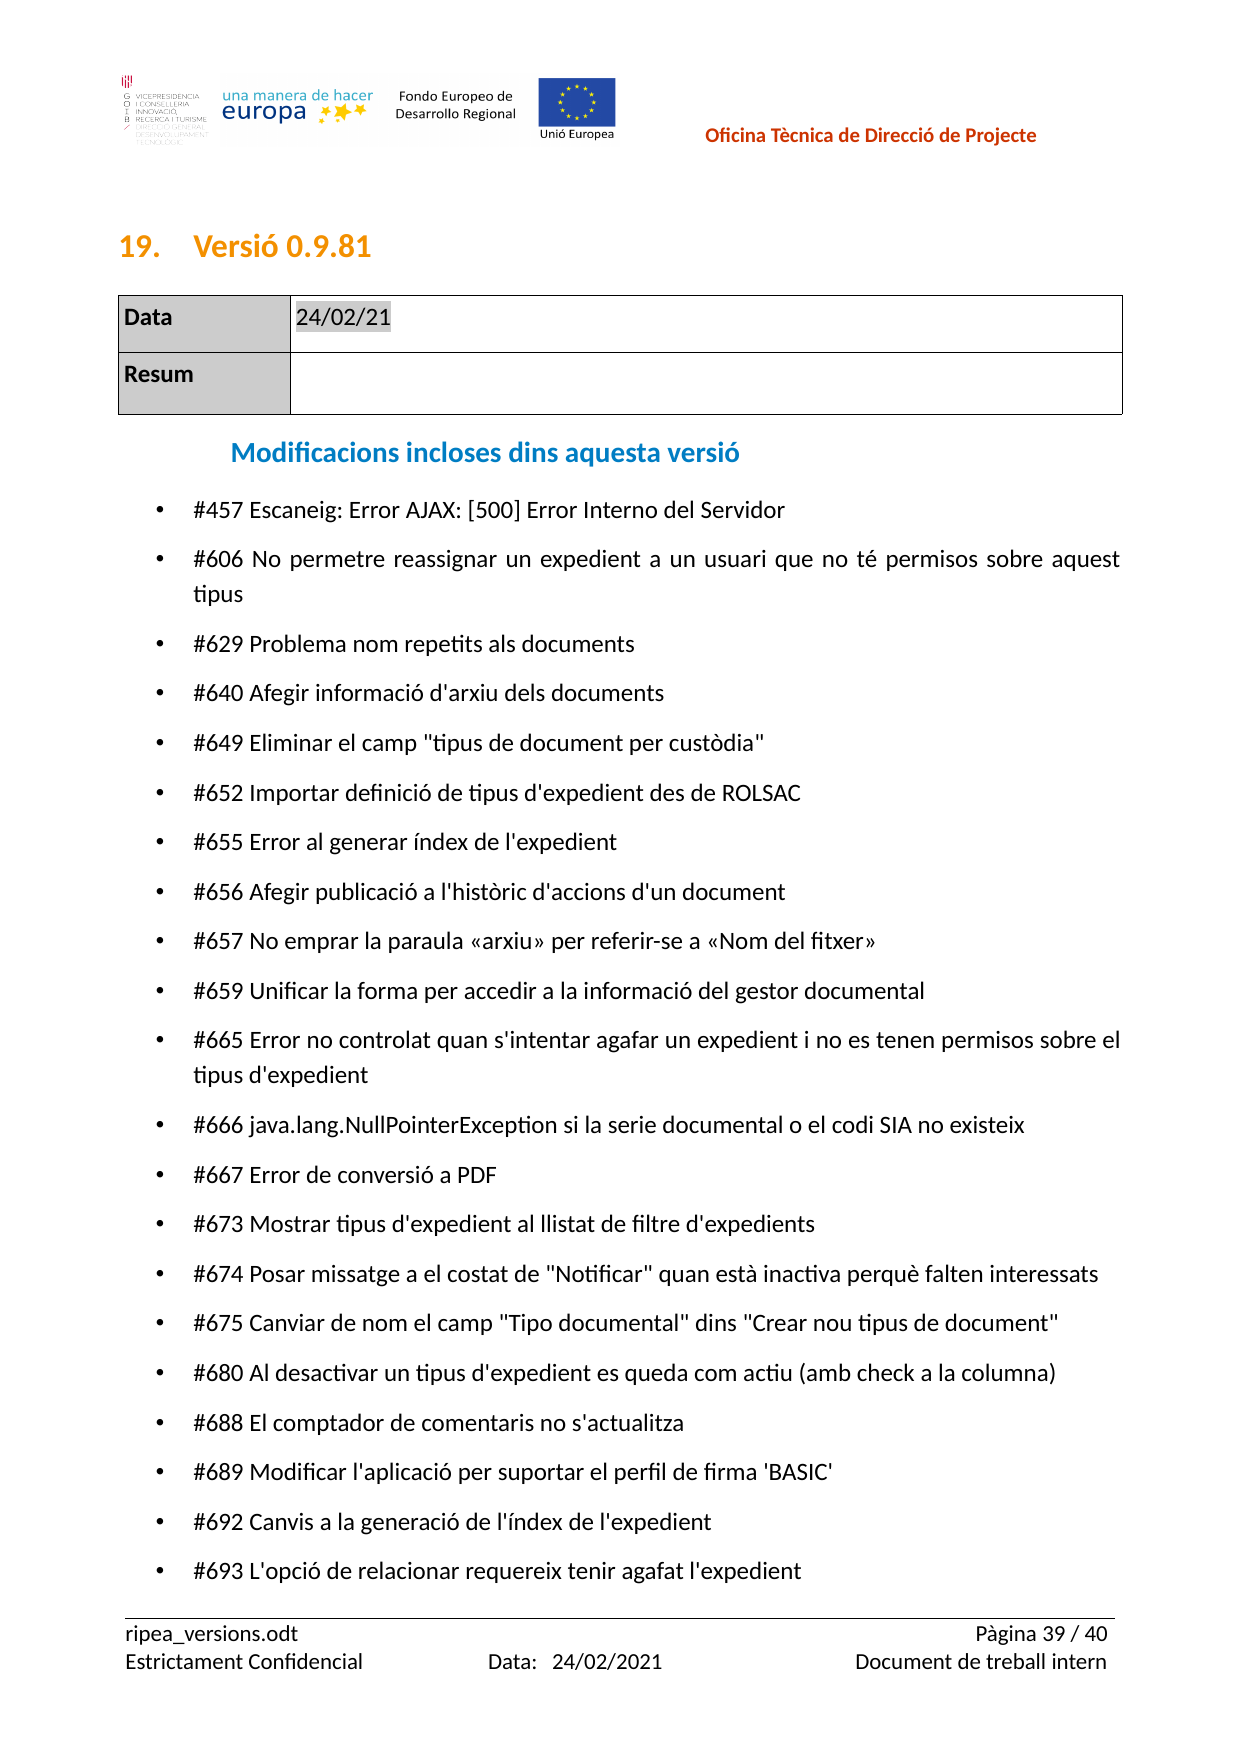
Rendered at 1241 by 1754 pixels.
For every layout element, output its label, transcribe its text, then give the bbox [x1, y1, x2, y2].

list #657 No emprar la paraula «arxiu» per referir-se a «Nom del fitxer» [156, 925, 1122, 956]
list #665 Error no controlat quan s'intentar agafar un expedient i no es tenen permisos sobre el tipus d'expedient [156, 1024, 1122, 1090]
subtitle Versió 0.9.81 [118, 225, 1122, 266]
list #667 Error de conversió a PDF [156, 1159, 1122, 1189]
list #680 Al desactivar un tipus d'expedient es queda com actiu (amb check a la columna) [156, 1357, 1122, 1388]
list #688 El comptador de comentaris no s'actualitza [156, 1407, 1122, 1437]
table_header Data [119, 296, 290, 352]
list #659 Unificar la forma per accedir a la informació del gestor documental [156, 975, 1122, 1006]
table_cell Resum [119, 353, 290, 414]
list #656 Afegir publicació a l'històric d'accions d'un document [156, 876, 1122, 906]
list #655 Error al generar índex de l'expedient [156, 826, 1122, 857]
list #675 Canviar de nom el camp "Tipo documental" dins "Crear nou tipus de document" [156, 1307, 1122, 1338]
list #649 Eliminar el camp "tipus de document per custòdia" [156, 727, 1122, 758]
list #457 Escaneig: Error AJAX: [500] Error Interno del Servidor [156, 494, 1122, 524]
picture [118, 73, 213, 147]
list #606 No permetre reassignar un expedient a un usuari que no té permisos sobre aquest tipus [156, 543, 1122, 609]
list #673 Mostrar tipus d'expedient al llistat de filtre d'expedients [156, 1208, 1122, 1239]
list #693 L'opció de relacionar requereix tenir agafat l'expedient [156, 1555, 1122, 1586]
list #666 java.lang.NullPointerException si la serie documental o el codi SIA no existeix [156, 1109, 1122, 1140]
table_cell [291, 353, 1122, 414]
list #674 Posar missatge a el costat de "Notificar" quan està inactiva perquè falten interessats [156, 1258, 1122, 1288]
list #689 Modificar l'aplicació per suportar el perfil de firma 'BASIC' [156, 1456, 1122, 1487]
list #652 Importar definició de tipus d'expedient des de ROLSAC [156, 777, 1122, 807]
picture [219, 73, 621, 147]
subtitle Modificacions incloses dins aquesta versió [153, 434, 1122, 470]
list #692 Canvis a la generació de l'índex de l'expedient [156, 1506, 1122, 1536]
list #640 Afegir informació d'arxiu dels documents [156, 677, 1122, 708]
table_header 24/02/21 [291, 296, 1122, 352]
list #629 Problema nom repetits als documents [156, 628, 1122, 658]
